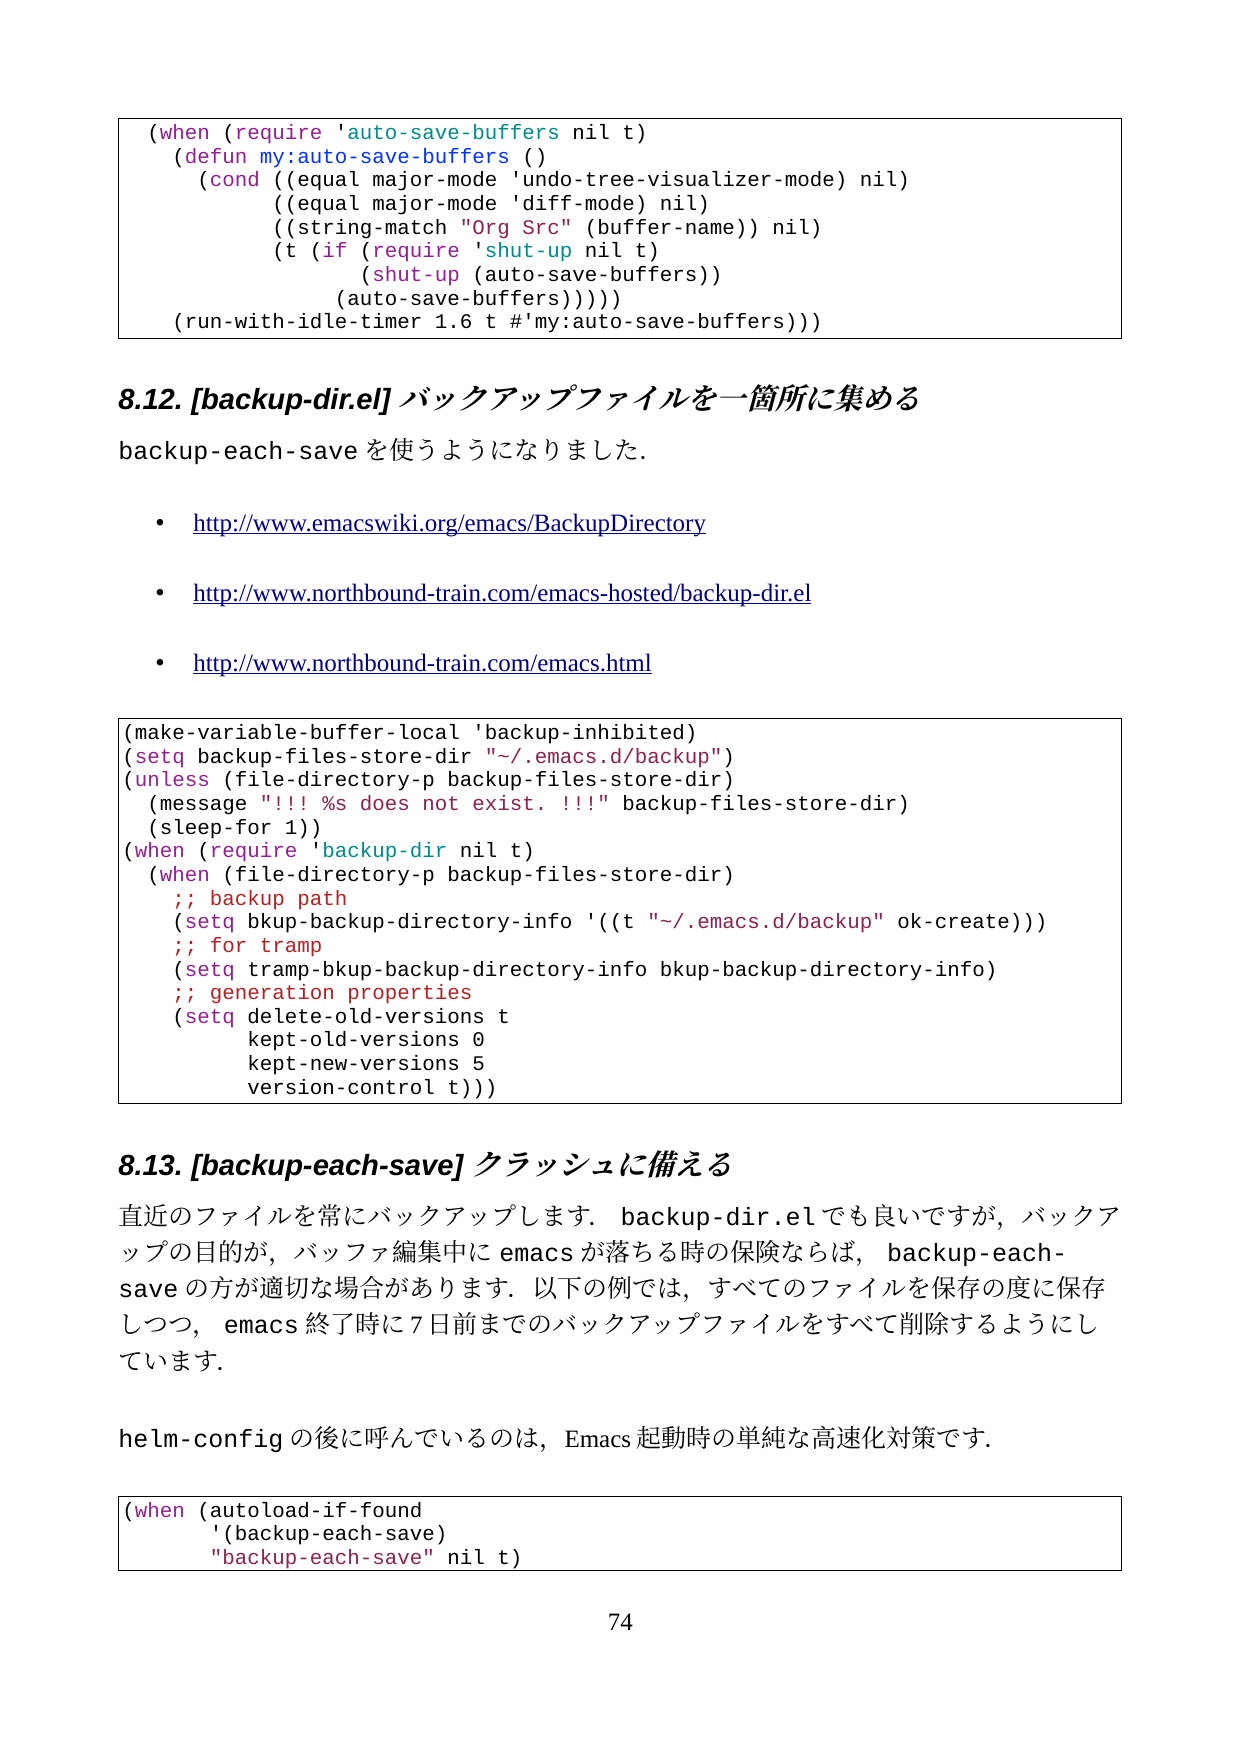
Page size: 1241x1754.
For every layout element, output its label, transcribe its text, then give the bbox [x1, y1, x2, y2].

text (make-variable-buffer-local 'backup-inhibited) [119, 719, 1121, 742]
text ;; for tramp [119, 931, 1121, 954]
text (when (autoload-if-found [119, 1497, 1121, 1519]
text ;; generation properties [119, 978, 1121, 1002]
text (defun my:auto-save-buffers () [119, 142, 1121, 165]
text 直近のファイルを常にバックアップします． backup-dir.el でも良いですが，バックアップの目的が，バッファ編集中に emacs が落ちる時の保険ならば， backup-each-save の方が適切な場合があります．以下の例では，すべてのファイルを保存の度に保存しつつ， emacs 終了時に7日前までのバックアップファイルをすべて削除するようにしています． [118, 1196, 1122, 1406]
text (setq backup-files-store-dir "~/.emacs.d/backup") [119, 742, 1121, 765]
text kept-new-versions 5 [119, 1049, 1121, 1073]
text (setq tramp-bkup-backup-directory-info bkup-backup-directory-info) [119, 954, 1121, 978]
text (message "!!! %s does not exist. !!!" backup-files-store-dir) [119, 789, 1121, 813]
text (when (require 'backup-dir nil t) [119, 836, 1121, 860]
list http://www.northbound-train.com/emacs.html [156, 648, 1122, 706]
text (setq bkup-backup-directory-info '((t "~/.emacs.d/backup" ok-create))) [119, 907, 1121, 931]
text (run-with-idle-timer 1.6 t #'my:auto-save-buffers))) [119, 307, 1121, 338]
text (auto-save-buffers))))) [119, 284, 1121, 307]
text ((string-match "Org Src" (buffer-name)) nil) [119, 213, 1121, 236]
list http://www.northbound-train.com/emacs-hosted/backup-dir.el [156, 578, 1122, 636]
text version-control t))) [119, 1073, 1121, 1103]
text kept-old-versions 0 [119, 1026, 1121, 1049]
text (shut-up (auto-save-buffers)) [119, 260, 1121, 284]
subtitle [backup-dir.el] バックアップファイルを一箇所に集める [118, 376, 1122, 418]
text (when (file-directory-p backup-files-store-dir) [119, 860, 1121, 884]
text helm-config の後に呼んでいるのは，Emacs起動時の単純な高速化対策です． [118, 1418, 1122, 1483]
text ((equal major-mode 'diff-mode) nil) [119, 189, 1121, 213]
subtitle [backup-each-save] クラッシュに備える [118, 1142, 1122, 1184]
text '(backup-each-save) [119, 1519, 1121, 1543]
text (sleep-for 1)) [119, 813, 1121, 836]
list http://www.emacswiki.org/emacs/BackupDirectory [156, 508, 1122, 566]
text (t (if (require 'shut-up nil t) [119, 236, 1121, 260]
text (cond ((equal major-mode 'undo-tree-visualizer-mode) nil) [119, 165, 1121, 189]
text backup-each-save を使うようになりました． [118, 431, 1122, 496]
text ;; backup path [119, 884, 1121, 907]
text (unless (file-directory-p backup-files-store-dir) [119, 765, 1121, 789]
text (setq delete-old-versions t [119, 1002, 1121, 1026]
text (when (require 'auto-save-buffers nil t) [119, 119, 1121, 142]
text "backup-each-save" nil t) [119, 1543, 1121, 1570]
